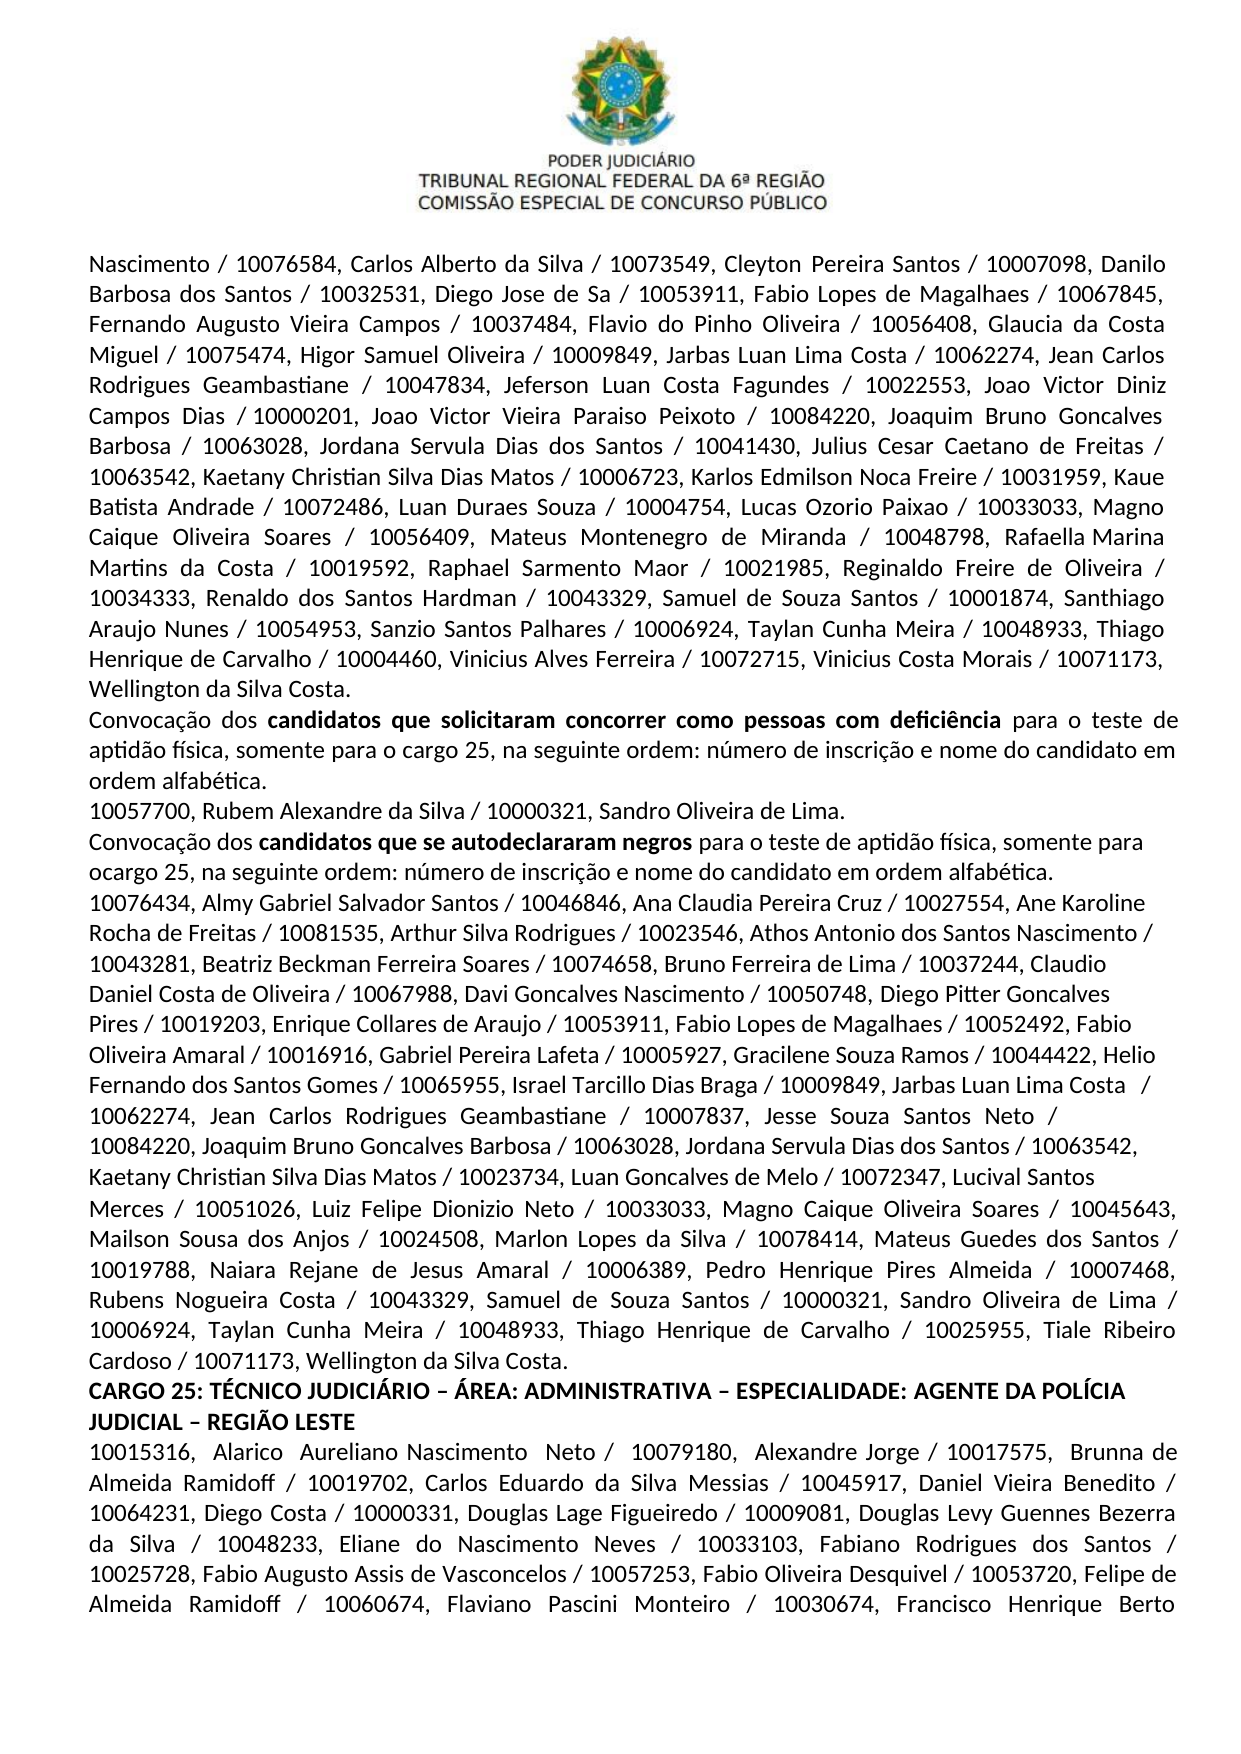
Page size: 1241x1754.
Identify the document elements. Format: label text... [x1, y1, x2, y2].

text Convocação dos candidatos que se autodeclararam negros para o teste de aptidão física, somente para [89, 826, 1179, 857]
text 10057700, Rubem Alexandre da Silva / 10000321, Sandro Oliveira de Lima. [89, 796, 1179, 826]
text Nascimento / 10076584, Carlos Alberto da Silva / 10073549, Cleyton Pereira Santos / 10007098, Danilo Barbosa dos Santos / 10032531, Diego Jose de Sa / 10053911, Fabio Lopes de Magalhaes / 10067845, Fernando Augusto Vieira Campos / 10037484, Flavio do Pinho Oliveira / 10056408, Glaucia da Costa Miguel / 10075474, Higor Samuel Oliveira / 10009849, Jarbas Luan Lima Costa / 10062274, Jean Carlos Rodrigues Geambastiane / 10047834, Jeferson Luan Costa Fagundes / 10022553, Joao Victor Diniz Campos Dias / 10000201, Joao Victor Vieira Paraiso Peixoto / 10084220, Joaquim Bruno Goncalves Barbosa / 10063028, Jordana Servula Dias dos Santos / 10041430, Julius Cesar Caetano de Freitas / 10063542, Kaetany Christian Silva Dias Matos / 10006723, Karlos Edmilson Noca Freire / 10031959, Kaue Batista Andrade / 10072486, Luan Duraes Souza / 10004754, Lucas Ozorio Paixao / 10033033, Magno Caique Oliveira Soares / 10056409, Mateus Montenegro de Miranda / 10048798, Rafaella Marina Martins da Costa / 10019592, Raphael Sarmento Maor / 10021985, Reginaldo Freire de Oliveira / 10034333, Renaldo dos Santos Hardman / 10043329, Samuel de Souza Santos / 10001874, Santhiago Araujo Nunes / 10054953, Sanzio Santos Palhares / 10006924, Taylan Cunha Meira / 10048933, Thiago Henrique de Carvalho / 10004460, Vinicius Alves Ferreira / 10072715, Vinicius Costa Morais / 10071173, Wellington da Silva Costa. [89, 248, 1166, 704]
text 10015316, Alarico Aureliano Nascimento Neto / 10079180, Alexandre Jorge / 10017575, Brunna de Almeida Ramidoff / 10019702, Carlos Eduardo da Silva Messias / 10045917, Daniel Vieira Benedito / 10064231, Diego Costa / 10000331, Douglas Lage Figueiredo / 10009081, Douglas Levy Guennes Bezerra da Silva / 10048233, Eliane do Nascimento Neves / 10033103, Fabiano Rodrigues dos Santos / 10025728, Fabio Augusto Assis de Vasconcelos / 10057253, Fabio Oliveira Desquivel / 10053720, Felipe de Almeida Ramidoff / 10060674, Flaviano Pascini Monteiro / 10030674, Francisco Henrique Berto [89, 1437, 1179, 1619]
text Convocação dos candidatos que solicitaram concorrer como pessoas com deficiência para o teste de aptidão física, somente para o cargo 25, na seguinte ordem: número de inscrição e nome do candidato em ordem alfabética. [89, 704, 1179, 796]
text CARGO 25: TÉCNICO JUDICIÁRIO – ÁREA: ADMINISTRATIVA – ESPECIALIDADE: AGENTE DA POLÍCIA JUDICIAL – REGIÃO LESTE [89, 1376, 1178, 1436]
list cargo 25, na seguinte ordem: número de inscrição e nome do candidato em ordem alfabética. 10076434, Almy Gabriel Salvador Santos / 10046846, Ana Claudia Pereira Cruz / 10027554, Ane Karoline Rocha de Freitas / 10081535, Arthur Silva Rodrigues / 10023546, Athos Antonio dos Santos Nascimento / 10043281, Beatriz Beckman Ferreira Soares / 10074658, Bruno Ferreira de Lima / 10037244, Claudio Daniel Costa de Oliveira / 10067988, Davi Goncalves Nascimento / 10050748, Diego Pitter Goncalves Pires / 10019203, Enrique Collares de Araujo / 10053911, Fabio Lopes de Magalhaes / 10052492, Fabio Oliveira Amaral / 10016916, Gabriel Pereira Lafeta / 10005927, Gracilene Souza Ramos / 10044422, Helio Fernando dos Santos Gomes / 10065955, Israel Tarcillo Dias Braga / 10009849, Jarbas Luan Lima Costa / 10062274, Jean Carlos Rodrigues Geambastiane / 10007837, Jesse Souza Santos Neto / 10084220, Joaquim Bruno Goncalves Barbosa / 10063028, Jordana Servula Dias dos Santos / 10063542, Kaetany Christian Silva Dias Matos / 10023734, Luan Goncalves de Melo / 10072347, Lucival Santos [89, 857, 1164, 1191]
text Merces / 10051026, Luiz Felipe Dionizio Neto / 10033033, Magno Caique Oliveira Soares / 10045643, Mailson Sousa dos Anjos / 10024508, Marlon Lopes da Silva / 10078414, Mateus Guedes dos Santos / 10019788, Naiara Rejane de Jesus Amaral / 10006389, Pedro Henrique Pires Almeida / 10007468, Rubens Nogueira Costa / 10043329, Samuel de Souza Santos / 10000321, Sandro Oliveira de Lima / 10006924, Taylan Cunha Meira / 10048933, Thiago Henrique de Carvalho / 10025955, Tiale Ribeiro Cardoso / 10071173, Wellington da Silva Costa. [89, 1193, 1179, 1376]
picture [406, 0, 834, 225]
